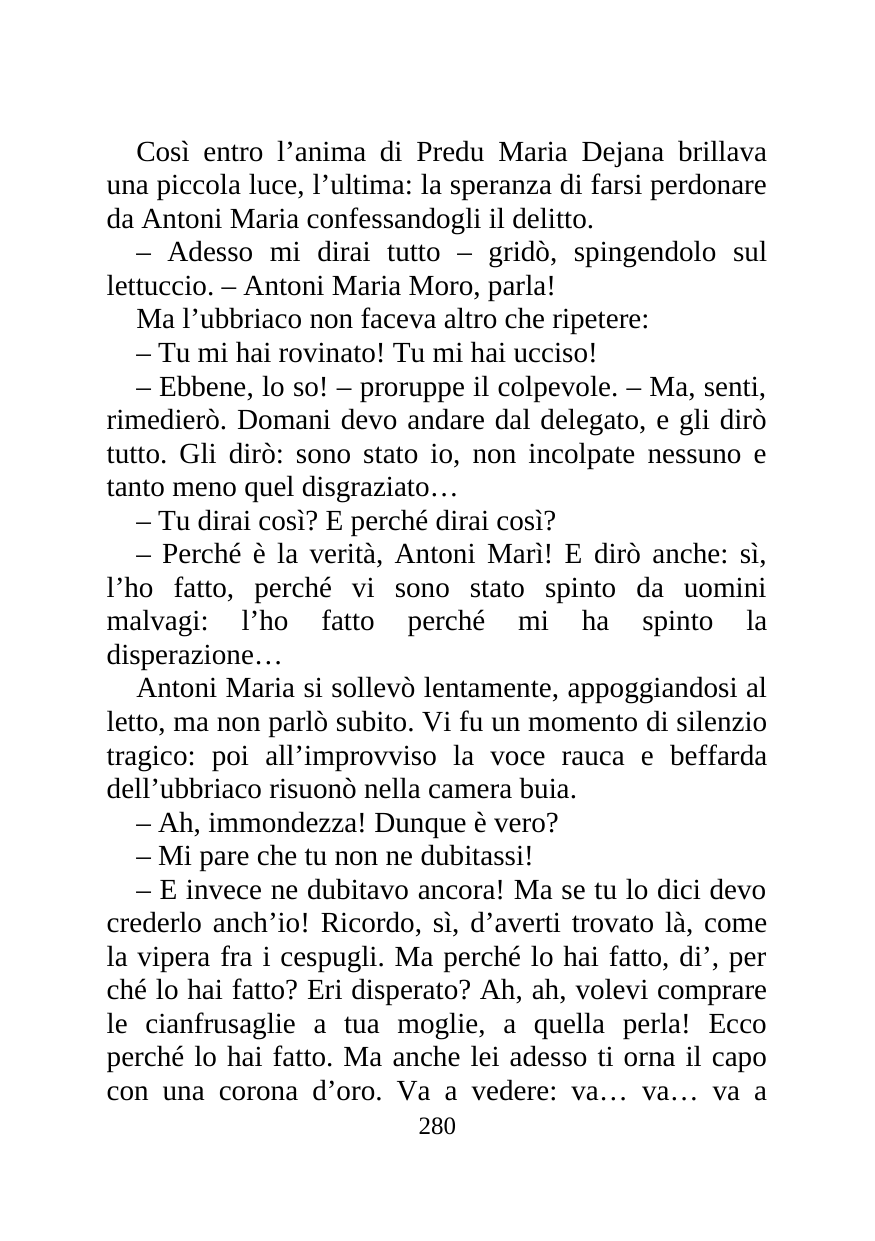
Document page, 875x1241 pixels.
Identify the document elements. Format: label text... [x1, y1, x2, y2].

text Antoni Maria si sollevò lentamente, appoggiandosi al letto, ma non parlò subito. Vi fu un momento di silenzio tragico: poi all’improvviso la voce rauca e beffarda dell’ubbriaco risuonò nella camera buia. [106, 671, 768, 805]
text – Perché è la verità, Antoni Marì! E dirò anche: sì, l’ho fatto, perché vi sono stato spinto da uomini malvagi: l’ho fatto perché mi ha spinto la disperazione… [106, 536, 768, 671]
text Ma l’ubbriaco non faceva altro che ripetere: [106, 302, 768, 335]
text – Ebbene, lo so! – proruppe il colpevole. – Ma, senti, rimedierò. Domani devo andare dal delegato, e gli dirò tutto. Gli dirò: sono stato io, non incolpate nessuno e tanto meno quel disgraziato… [106, 369, 768, 503]
text – Tu dirai così? E perché dirai così? [106, 503, 768, 536]
text – Adesso mi dirai tutto – gridò, spingendolo sul lettuccio. – Antoni Maria Moro, parla! [106, 234, 768, 302]
text Così entro l’anima di Predu Maria Dejana brillava una piccola luce, l’ultima: la speranza di farsi perdonare da Antoni Maria confessandogli il delitto. [106, 134, 768, 234]
text – Mi pare che tu non ne dubitassi! [106, 838, 768, 872]
text – Ah, immondezza! Dunque è vero? [106, 805, 768, 838]
text – E invece ne dubitavo ancora! Ma se tu lo dici devo crederlo anch’io! Ricordo, sì, d’averti trovato là, come la vipera fra i cespugli. Ma perché lo hai fatto, di’, per ché lo hai fatto? Eri disperato? Ah, ah, volevi comprare le cianfrusaglie a tua moglie, a quella perla! Ecco perché lo hai fatto. Ma anche lei adesso ti orna il capo con una corona d’oro. Va a vedere: va… va… va a [106, 872, 768, 1107]
text – Tu mi hai rovinato! Tu mi hai ucciso! [106, 335, 768, 369]
